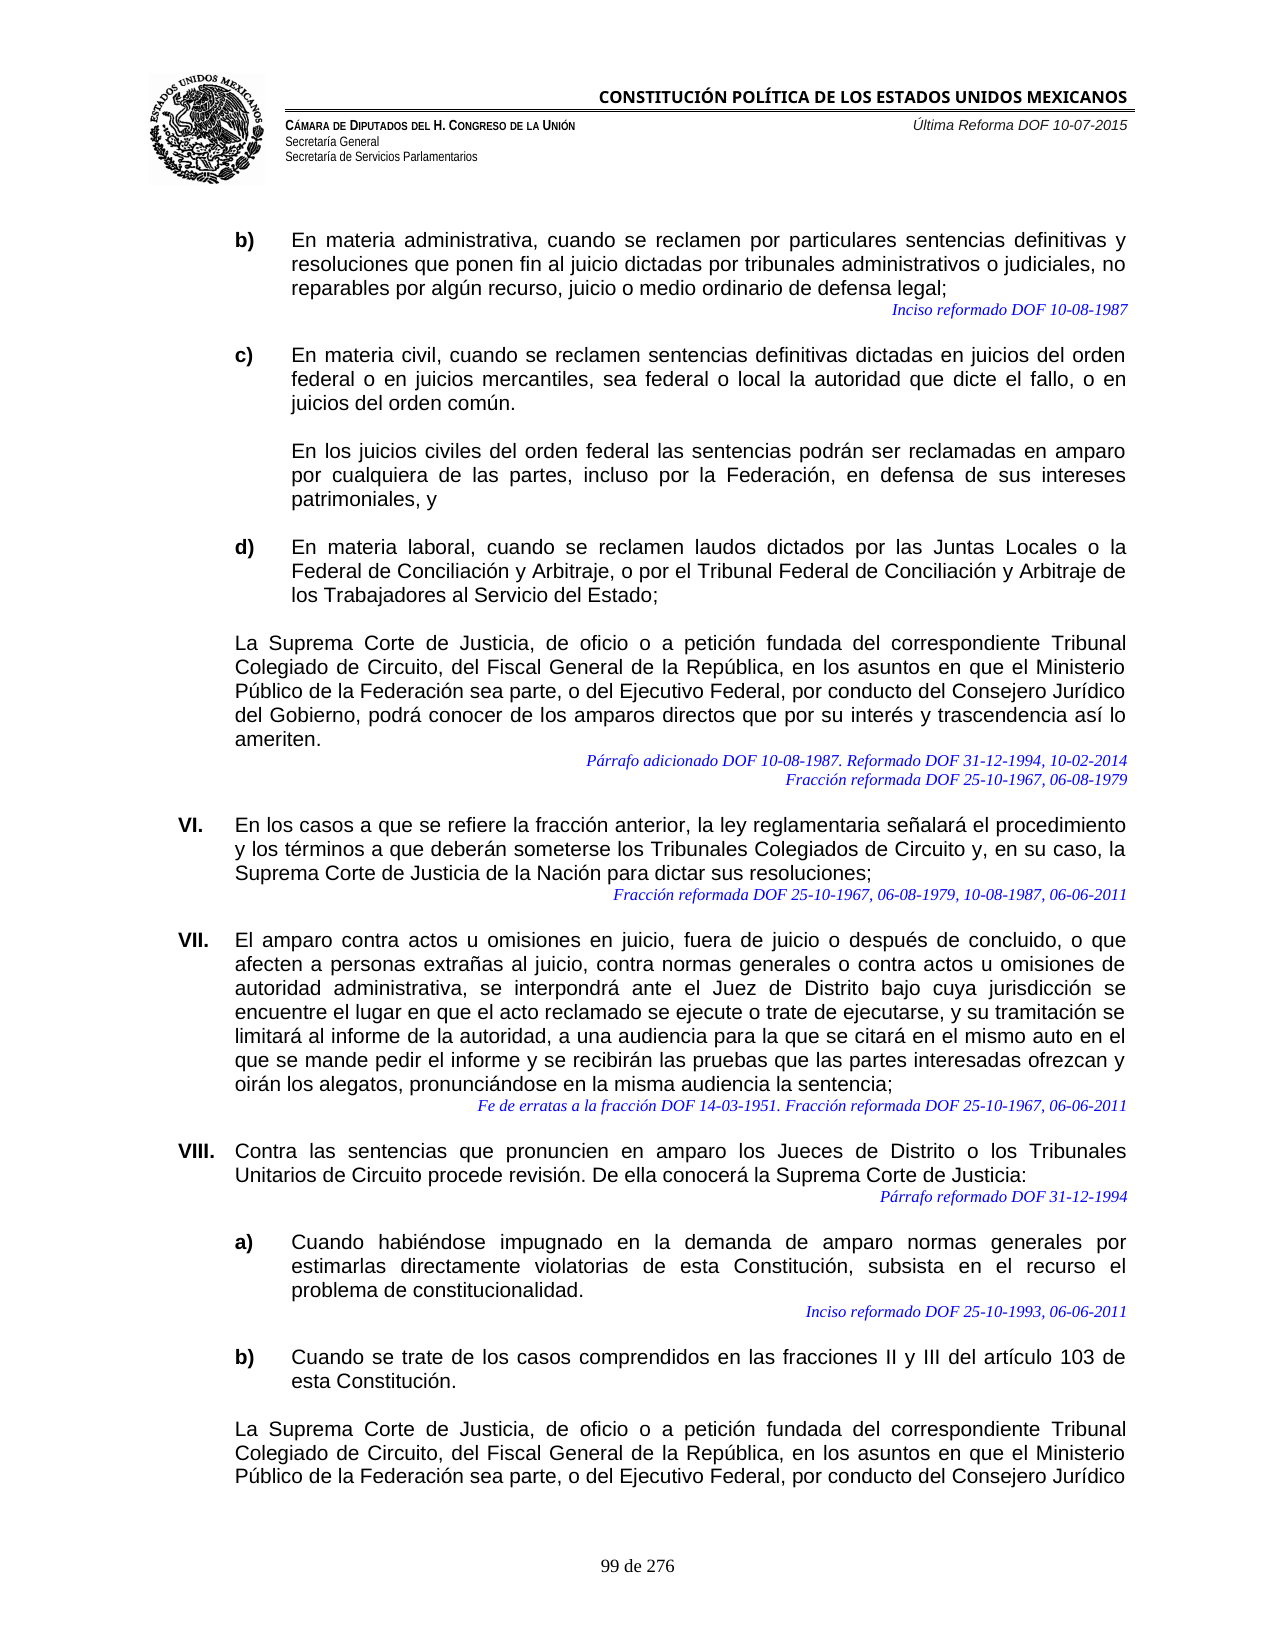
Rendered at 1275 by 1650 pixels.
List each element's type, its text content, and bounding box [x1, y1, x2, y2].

text En los juicios civiles del orden federal las sentencias podrán ser reclamadas en amparo por cualquiera de las partes, incluso por la Federación, en defensa de sus intereses patrimoniales, y [291, 439, 1127, 511]
text Fracción reformada DOF 25-10-1967, 06-08-1979, 10-08-1987, 06-06-2011 [148, 884, 1127, 904]
text c) En materia civil, cuando se reclamen sentencias definitivas dictadas en juicios del orden federal o en juicios mercantiles, sea federal o local la autoridad que dicte el fallo, o en juicios del orden común. [234, 343, 1127, 415]
text a) Cuando habiéndose impugnado en la demanda de amparo normas generales por estimarlas directamente violatorias de esta Constitución, subsista en el recurso el problema de constitucionalidad. [234, 1229, 1127, 1301]
text b) En materia administrativa, cuando se reclamen por particulares sentencias definitivas y resoluciones que ponen fin al juicio dictadas por tribunales administrativos o judiciales, no reparables por algún recurso, juicio o medio ordinario de defensa legal; [234, 228, 1127, 300]
text La Suprema Corte de Justicia, de oficio o a petición fundada del correspondiente Tribunal Colegiado de Circuito, del Fiscal General de la República, en los asuntos en que el Ministerio Público de la Federación sea parte, o del Ejecutivo Federal, por conducto del Consejero Jurídico del Gobierno, podrá conocer de los amparos directos que por su interés y trascendencia así lo ameriten. [234, 631, 1127, 750]
text Inciso reformado DOF 25-10-1993, 06-06-2011 [178, 1301, 1127, 1321]
text b) Cuando se trate de los casos comprendidos en las fracciones II y III del artículo 103 de esta Constitución. [234, 1344, 1127, 1392]
text Inciso reformado DOF 10-08-1987 [178, 300, 1127, 319]
text VI. En los casos a que se refiere la fracción anterior, la ley reglamentaria señalará el procedimiento y los términos a que deberán someterse los Tribunales Colegiados de Circuito y, en su caso, la Suprema Corte de Justicia de la Nación para dictar sus resoluciones; [178, 813, 1127, 884]
text Fe de erratas a la fracción DOF 14-03-1951. Fracción reformada DOF 25-10-1967, 06-06-2011 [148, 1095, 1127, 1114]
text Párrafo adicionado DOF 10-08-1987. Reformado DOF 31-12-1994, 10-02-2014 [148, 750, 1127, 769]
text Párrafo reformado DOF 31-12-1994 [148, 1186, 1127, 1206]
text d) En materia laboral, cuando se reclamen laudos dictados por las Juntas Locales o la Federal de Conciliación y Arbitraje, o por el Tribunal Federal de Conciliación y Arbitraje de los Trabajadores al Servicio del Estado; [234, 535, 1127, 607]
text VII. El amparo contra actos u omisiones en juicio, fuera de juicio o después de concluido, o que afecten a personas extrañas al juicio, contra normas generales o contra actos u omisiones de autoridad administrativa, se interpondrá ante el Juez de Distrito bajo cuya jurisdicción se encuentre el lugar en que el acto reclamado se ejecute o trate de ejecutarse, y su tramitación se limitará al informe de la autoridad, a una audiencia para la que se citará en el mismo auto en el que se mande pedir el informe y se recibirán las pruebas que las partes interesadas ofrezcan y oirán los alegatos, pronunciándose en la misma audiencia la sentencia; [178, 928, 1127, 1095]
text VIII. Contra las sentencias que pronuncien en amparo los Jueces de Distrito o los Tribunales Unitarios de Circuito procede revisión. De ella conocerá la Suprema Corte de Justicia: [178, 1138, 1127, 1186]
text La Suprema Corte de Justicia, de oficio o a petición fundada del correspondiente Tribunal Colegiado de Circuito, del Fiscal General de la República, en los asuntos en que el Ministerio Público de la Federación sea parte, o del Ejecutivo Federal, por conducto del Consejero Jurídico [234, 1416, 1127, 1488]
text Fracción reformada DOF 25-10-1967, 06-08-1979 [148, 769, 1127, 789]
